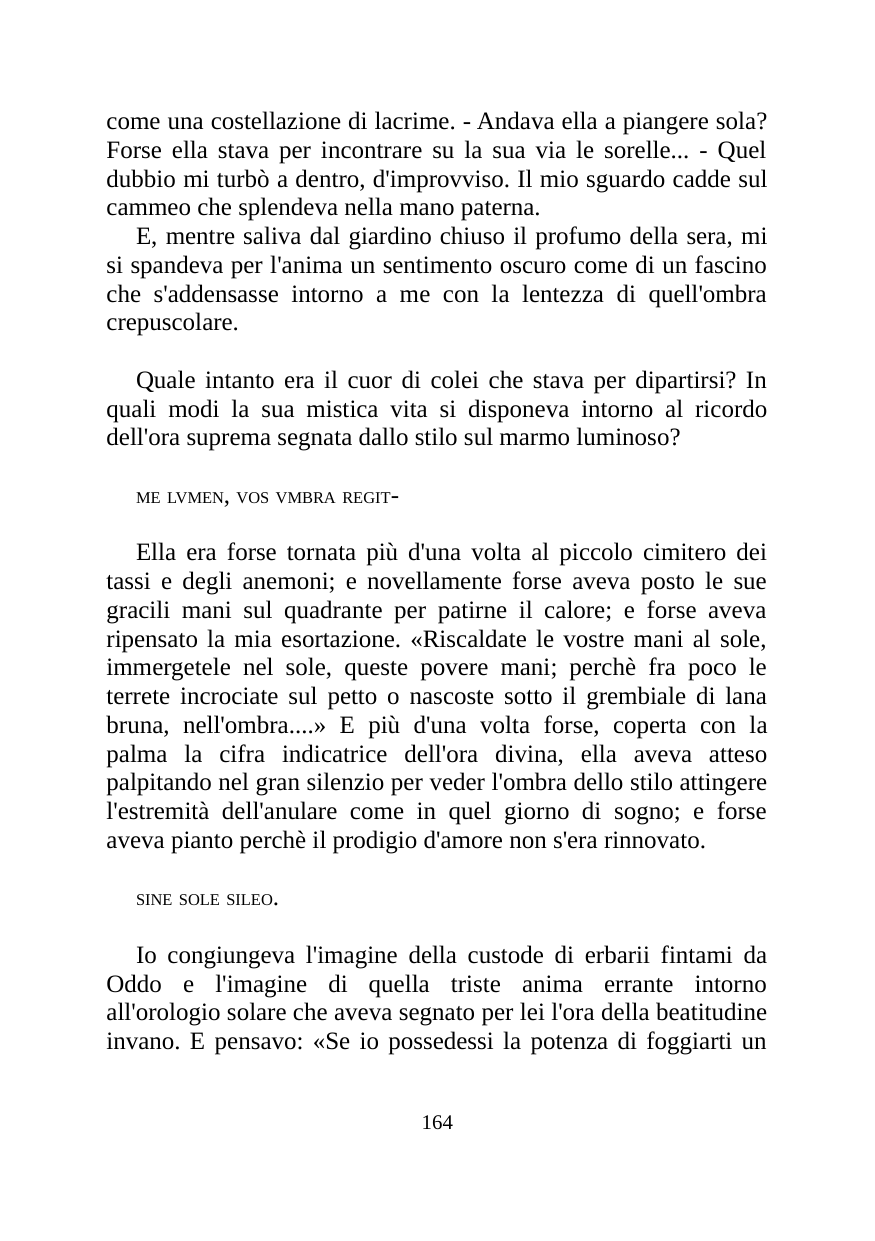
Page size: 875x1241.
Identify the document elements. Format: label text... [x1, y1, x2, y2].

text E, mentre saliva dal giardino chiuso il profumo della sera, mi si spandeva per l'anima un sentimento oscuro come di un fascino che s'addensasse intorno a me con la lentezza di quell'ombra crepuscolare. [106, 221, 768, 336]
text Ella era forse tornata più d'una volta al piccolo cimitero dei tassi e degli anemoni; e novellamente forse aveva posto le sue gracili mani sul quadrante per patirne il calore; e forse aveva ripensato la mia esortazione. «Riscaldate le vostre mani al sole, immergetele nel sole, queste povere mani; perchè fra poco le terrete incrociate sul petto o nascoste sotto il grembiale di lana bruna, nell'ombra....» E più d'una volta forse, coperta con la palma la cifra indicatrice dell'ora divina, ella aveva atteso palpitando nel gran silenzio per veder l'ombra dello stilo attingere l'estremità dell'anulare come in quel giorno di sogno; e forse aveva pianto perchè il prodigio d'amore non s'era rinnovato. [106, 537, 768, 854]
text sine sole sileo. [106, 882, 768, 911]
text come una costellazione di lacrime. - Andava ella a piangere sola? Forse ella stava per incontrare su la sua via le sorelle... - Quel dubbio mi turbò a dentro, d'improvviso. Il mio sguardo cadde sul cammeo che splendeva nella mano paterna. [106, 106, 768, 221]
text Io congiungeva l'imagine della custode di erbarii fintami da Oddo e l'imagine di quella triste anima errante intorno all'orologio solare che aveva segnato per lei l'ora della beatitudine invano. E pensavo: «Se io possedessi la potenza di foggiarti un [106, 940, 768, 1055]
text me lvmen, vos vmbra regit- [106, 480, 768, 509]
text Quale intanto era il cuor di colei che stava per dipartirsi? In quali modi la sua mistica vita si disponeva intorno al ricordo dell'ora suprema segnata dallo stilo sul marmo luminoso? [106, 365, 768, 451]
